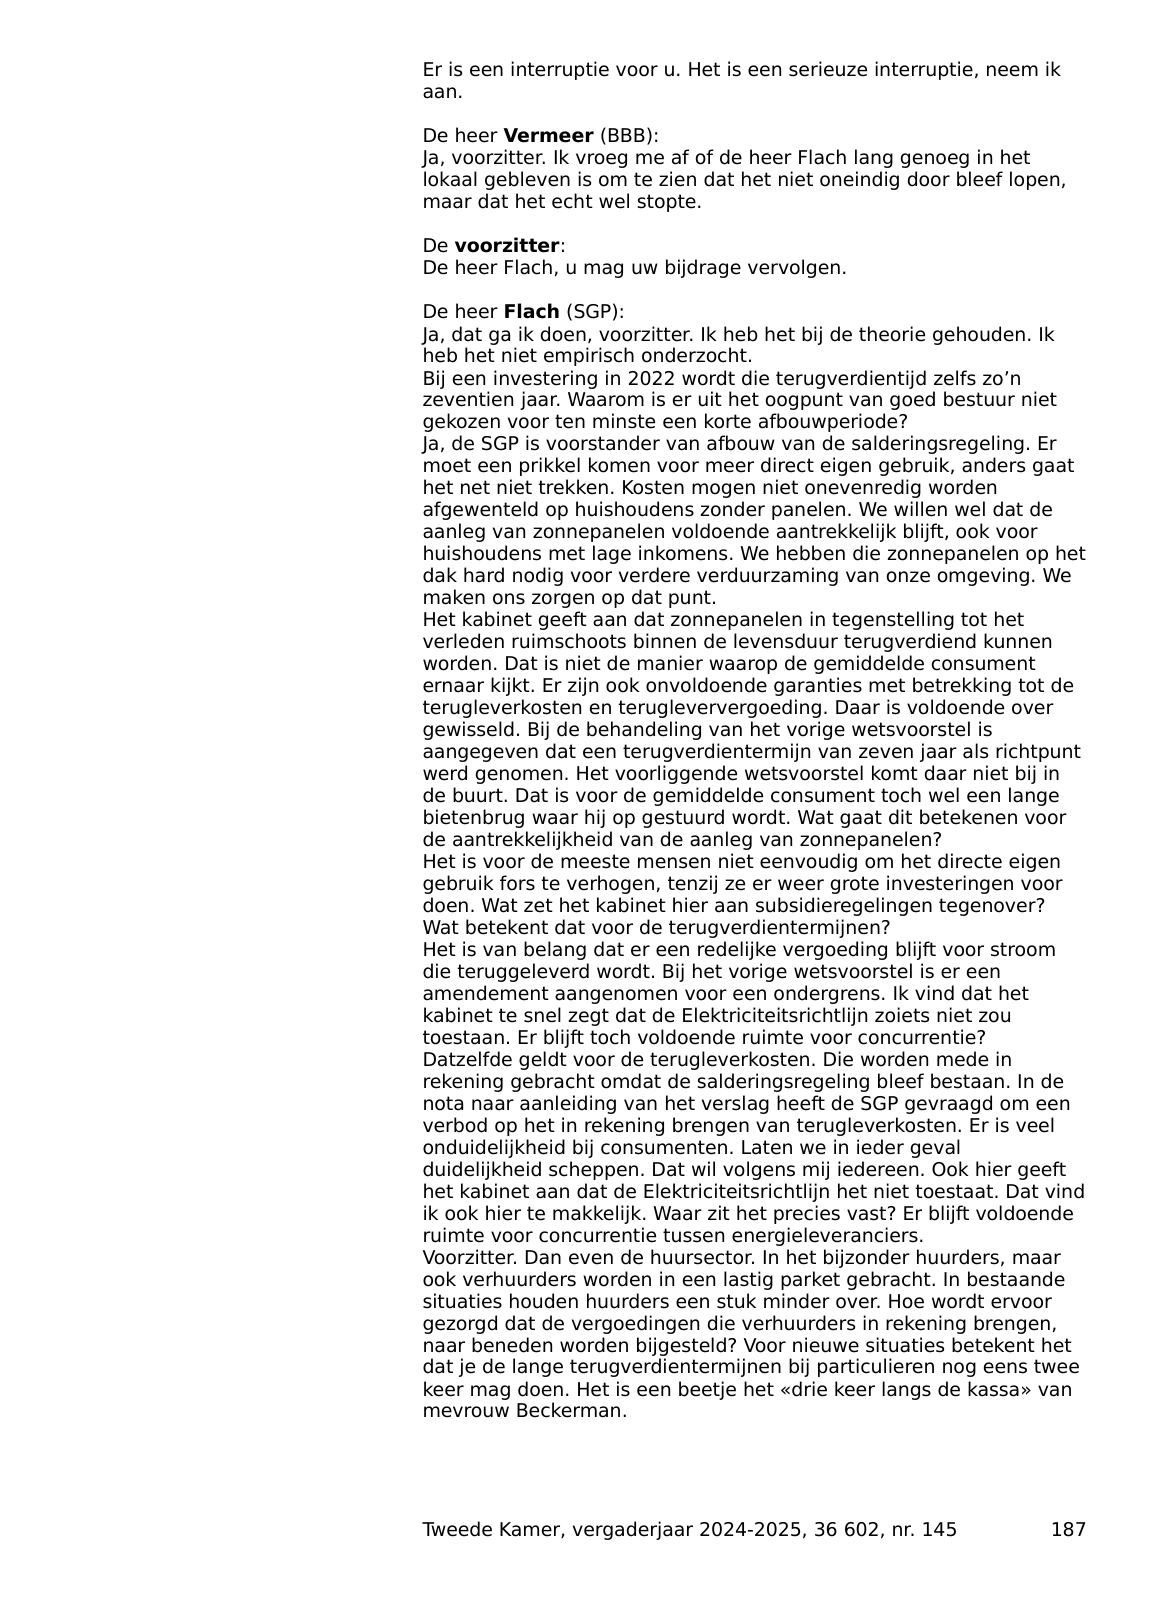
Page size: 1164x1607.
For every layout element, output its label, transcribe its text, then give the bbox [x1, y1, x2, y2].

text Bij een investering in 2022 wordt die terugverdientijd zelfs zo’n zeventien jaar. Waarom is er uit het oogpunt van goed bestuur niet gekozen voor ten minste een korte afbouwperiode? [422, 367, 1087, 433]
text Ja, de SGP is voorstander van afbouw van de salderingsregeling. Er moet een prikkel komen voor meer direct eigen gebruik, anders gaat het net niet trekken. Kosten mogen niet onevenredig worden afgewenteld op huishoudens zonder panelen. We willen wel dat de aanleg van zonnepanelen voldoende aantrekkelijk blijft, ook voor huishoudens met lage inkomens. We hebben die zonnepanelen op het dak hard nodig voor verdere verduurzaming van onze omgeving. We maken ons zorgen op dat punt. [422, 433, 1087, 609]
text Het is van belang dat er een redelijke vergoeding blijft voor stroom die teruggeleverd wordt. Bij het vorige wetsvoorstel is er een amendement aangenomen voor een ondergrens. Ik vind dat het kabinet te snel zegt dat de Elektriciteitsrichtlijn zoiets niet zou toestaan. Er blijft toch voldoende ruimte voor concurrentie? [422, 939, 1087, 1049]
text De heer Flach, u mag uw bijdrage vervolgen. [422, 257, 1087, 279]
text Het kabinet geeft aan dat zonnepanelen in tegenstelling tot het verleden ruimschoots binnen de levensduur terugverdiend kunnen worden. Dat is niet de manier waarop de gemiddelde consument ernaar kijkt. Er zijn ook onvoldoende garanties met betrekking tot de terugleverkosten en terugleververgoeding. Daar is voldoende over gewisseld. Bij de behandeling van het vorige wetsvoorstel is aangegeven dat een terugverdientermijn van zeven jaar als richtpunt werd genomen. Het voorliggende wetsvoorstel komt daar niet bij in de buurt. Dat is voor de gemiddelde consument toch wel een lange bietenbrug waar hij op gestuurd wordt. Wat gaat dit betekenen voor de aantrekkelijkheid van de aanleg van zonnepanelen? [422, 609, 1087, 851]
text De heer Flach (SGP): [422, 301, 1087, 323]
text Voorzitter. Dan even de huursector. In het bijzonder huurders, maar ook verhuurders worden in een lastig parket gebracht. In bestaande situaties houden huurders een stuk minder over. Hoe wordt ervoor gezorgd dat de vergoedingen die verhuurders in rekening brengen, naar beneden worden bijgesteld? Voor nieuwe situaties betekent het dat je de lange terugverdientermijnen bij particulieren nog eens twee keer mag doen. Het is een beetje het «drie keer langs de kassa» van mevrouw Beckerman. [422, 1247, 1087, 1422]
text Het is voor de meeste mensen niet eenvoudig om het directe eigen gebruik fors te verhogen, tenzij ze er weer grote investeringen voor doen. Wat zet het kabinet hier aan subsidieregelingen tegenover? Wat betekent dat voor de terugverdientermijnen? [422, 851, 1087, 939]
text Ja, dat ga ik doen, voorzitter. Ik heb het bij de theorie gehouden. Ik heb het niet empirisch onderzocht. [422, 323, 1087, 367]
text Datzelfde geldt voor de terugleverkosten. Die worden mede in rekening gebracht omdat de salderingsregeling bleef bestaan. In de nota naar aanleiding van het verslag heeft de SGP gevraagd om een verbod op het in rekening brengen van terugleverkosten. Er is veel onduidelijkheid bij consumenten. Laten we in ieder geval duidelijkheid scheppen. Dat wil volgens mij iedereen. Ook hier geeft het kabinet aan dat de Elektriciteitsrichtlijn het niet toestaat. Dat vind ik ook hier te makkelijk. Waar zit het precies vast? Er blijft voldoende ruimte voor concurrentie tussen energieleveranciers. [422, 1049, 1087, 1247]
text De heer Vermeer (BBB): [422, 125, 1087, 147]
text Ja, voorzitter. Ik vroeg me af of de heer Flach lang genoeg in het lokaal gebleven is om te zien dat het niet oneindig door bleef lopen, maar dat het echt wel stopte. [422, 147, 1087, 213]
text Er is een interruptie voor u. Het is een serieuze interruptie, neem ik aan. [422, 59, 1087, 103]
text De voorzitter: [422, 235, 1087, 257]
